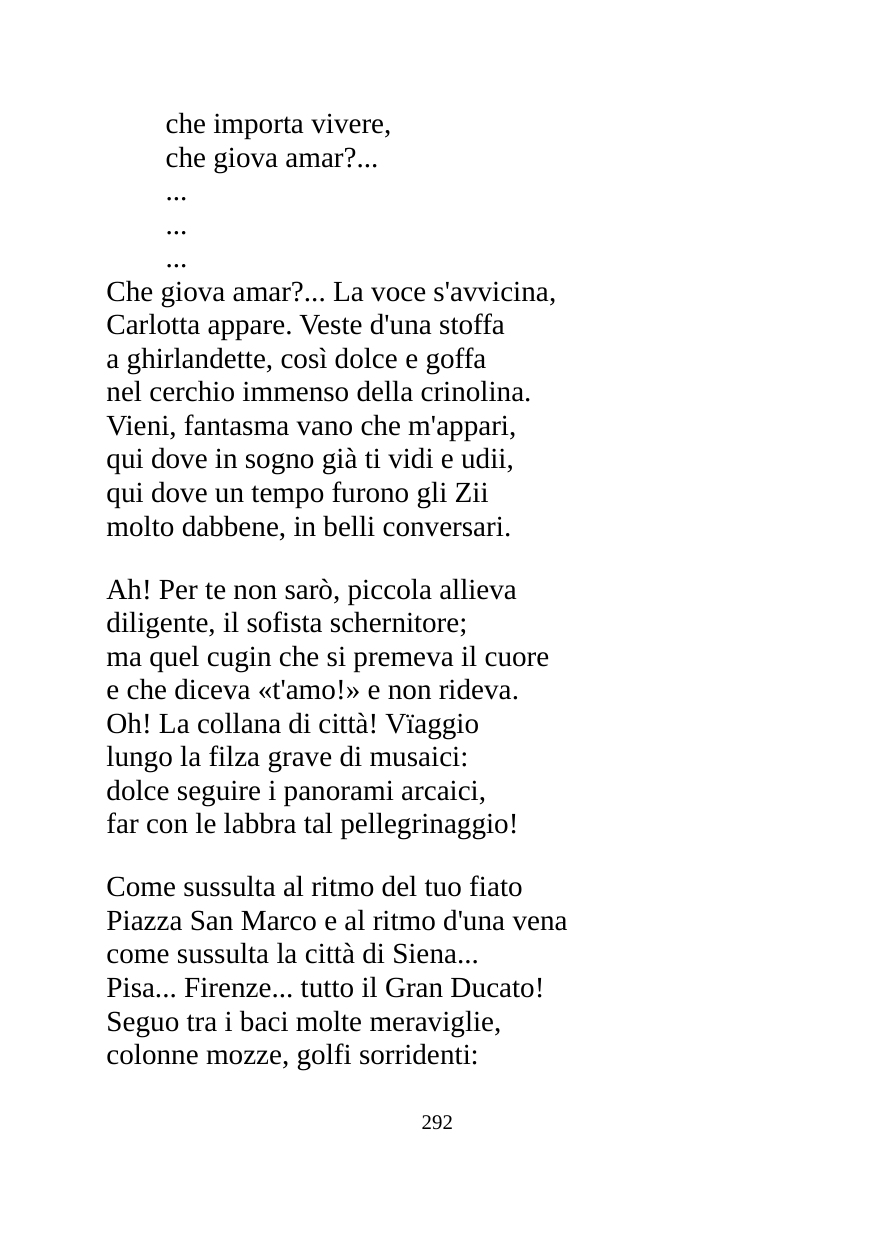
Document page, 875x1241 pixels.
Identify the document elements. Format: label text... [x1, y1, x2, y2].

text qui dove un tempo furono gli Zii [106, 475, 768, 509]
text far con le labbra tal pellegrinaggio! [106, 807, 768, 840]
text qui dove in sogno già ti vidi e udii, [106, 442, 768, 475]
text a ghirlandette, così dolce e goffa [106, 341, 768, 374]
text lungo la filza grave di musaici: [106, 739, 768, 773]
text ... [165, 173, 768, 207]
text ma quel cugin che si premeva il cuore [106, 639, 768, 672]
text nel cerchio immenso della crinolina. [106, 374, 768, 408]
text Ah! Per te non sarò, piccola allieva [106, 572, 768, 605]
text colonne mozze, golfi sorridenti: [106, 1037, 768, 1071]
text Oh! La collana di città! Vïaggio [106, 706, 768, 739]
text Piazza San Marco e al ritmo d'una vena [106, 903, 768, 937]
text Seguo tra i baci molte meraviglie, [106, 1004, 768, 1037]
text ... [165, 207, 768, 240]
text come sussulta la città di Siena... [106, 937, 768, 970]
text Vieni, fantasma vano che m'appari, [106, 408, 768, 442]
text Pisa... Firenze... tutto il Gran Ducato! [106, 970, 768, 1004]
text molto dabbene, in belli conversari. [106, 509, 768, 542]
text Carlotta appare. Veste d'una stoffa [106, 307, 768, 341]
text ... [165, 240, 768, 274]
text dolce seguire i panorami arcaici, [106, 773, 768, 807]
text che giova amar?... [165, 140, 768, 173]
text diligente, il sofista schernitore; [106, 605, 768, 639]
text che importa vivere, [165, 106, 768, 140]
text Come sussulta al ritmo del tuo fiato [106, 869, 768, 903]
text Che giova amar?... La voce s'avvicina, [106, 274, 768, 307]
text e che diceva «t'amo!» e non rideva. [106, 672, 768, 706]
